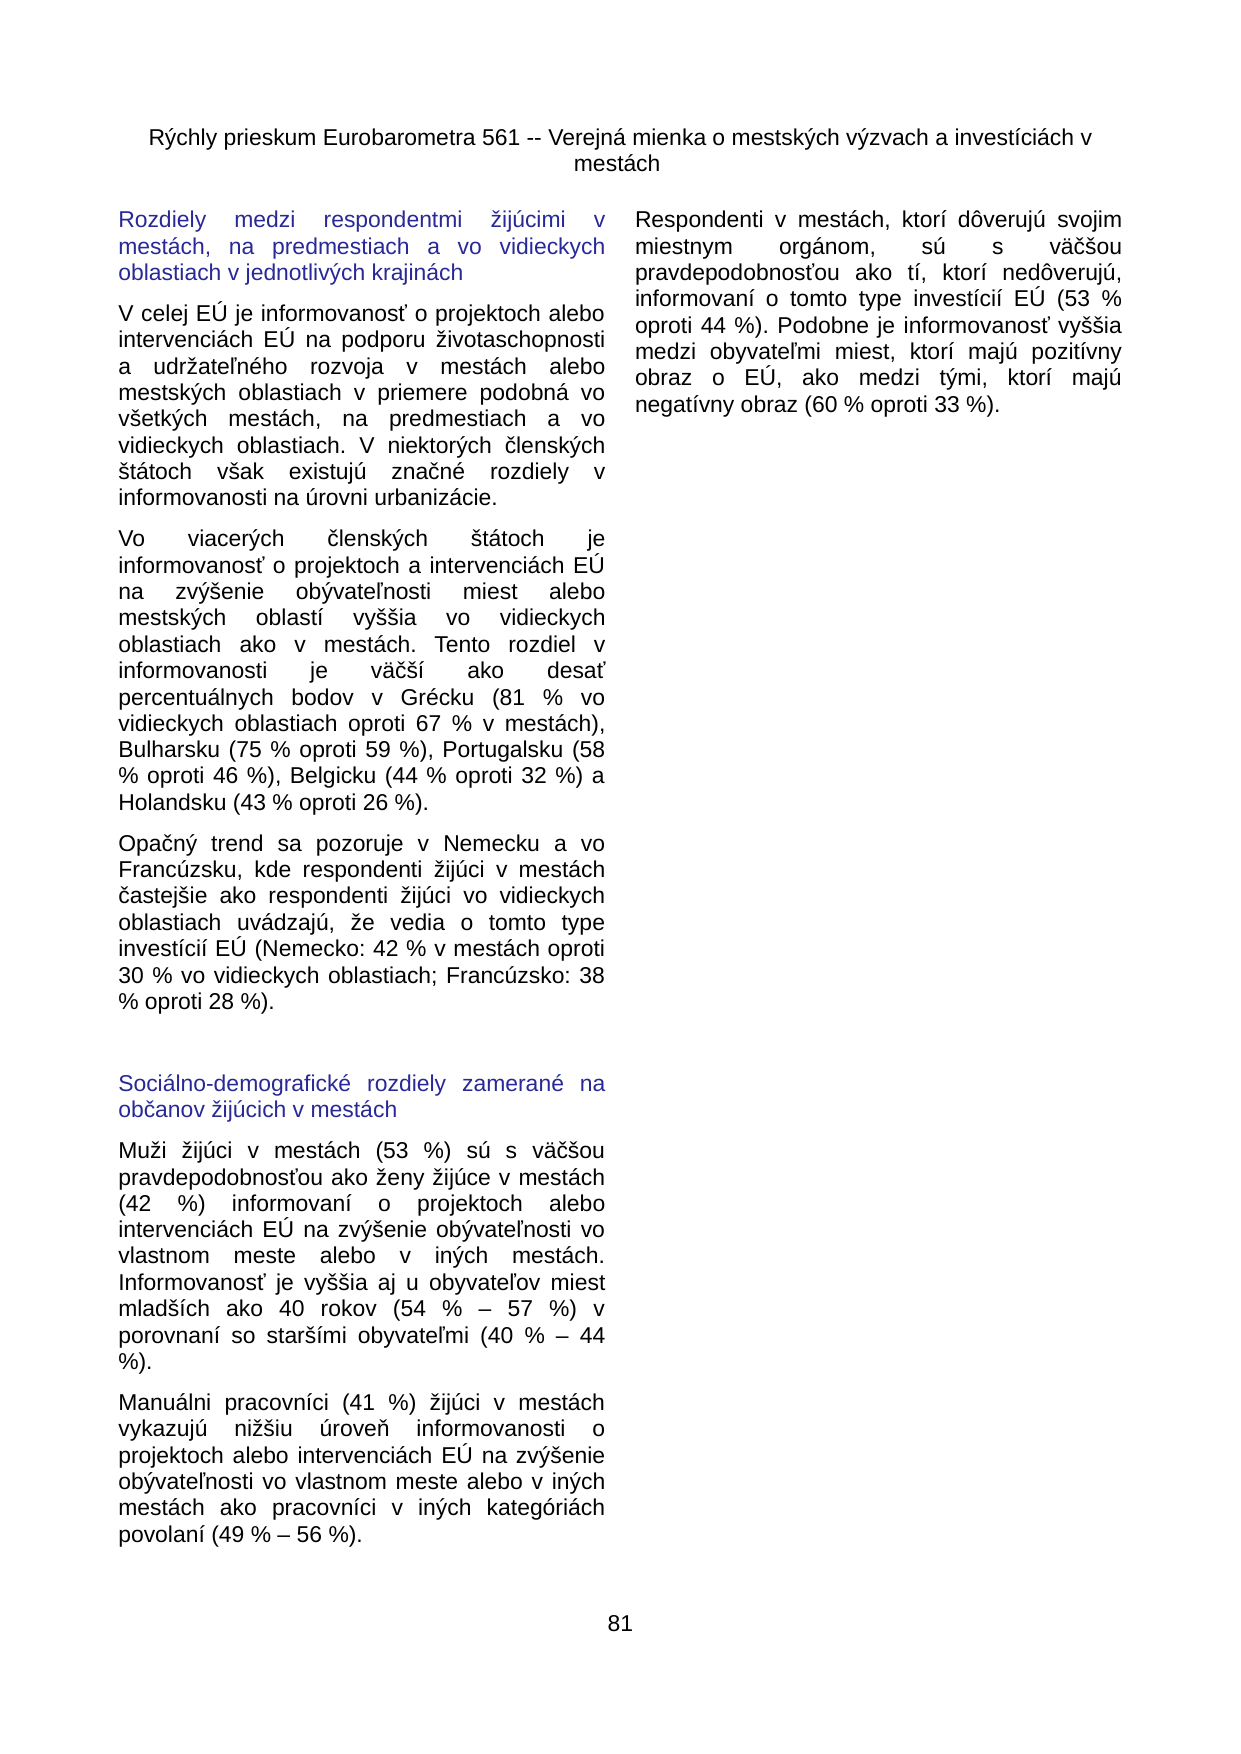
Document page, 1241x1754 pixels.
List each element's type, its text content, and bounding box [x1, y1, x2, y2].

text Respondenti v mestách, ktorí dôverujú svojim miestnym orgánom, sú s väčšou pravdepodobnosťou ako tí, ktorí nedôverujú, informovaní o tomto type investícií EÚ (53 % oproti 44 %). Podobne je informovanosť vyššia medzi obyvateľmi miest, ktorí majú pozitívny obraz o EÚ, ako medzi tými, ktorí majú negatívny obraz (60 % oproti 33 %). [635, 206, 1122, 417]
text Vo viacerých členských štátoch je informovanosť o projektoch a intervenciách EÚ na zvýšenie obývateľnosti miest alebo mestských oblastí vyššia vo vidieckych oblastiach ako v mestách. Tento rozdiel v informovanosti je väčší ako desať percentuálnych bodov v Grécku (81 % vo vidieckych oblastiach oproti 67 % v mestách), Bulharsku (75 % oproti 59 %), Portugalsku (58 % oproti 46 %), Belgicku (44 % oproti 32 %) a Holandsku (43 % oproti 26 %). [118, 525, 605, 815]
text Muži žijúci v mestách (53 %) sú s väčšou pravdepodobnosťou ako ženy žijúce v mestách (42 %) informovaní o projektoch alebo intervenciách EÚ na zvýšenie obývateľnosti vo vlastnom meste alebo v iných mestách. Informovanosť je vyššia aj u obyvateľov miest mladších ako 40 rokov (54 % – 57 %) v porovnaní so staršími obyvateľmi (40 % – 44 %). [118, 1137, 605, 1374]
text Sociálno-demografické rozdiely zamerané na občanov žijúcich v mestách [118, 1070, 605, 1122]
text Opačný trend sa pozoruje v Nemecku a vo Francúzsku, kde respondenti žijúci v mestách častejšie ako respondenti žijúci vo vidieckych oblastiach uvádzajú, že vedia o tomto type investícií EÚ (Nemecko: 42 % v mestách oproti 30 % vo vidieckych oblastiach; Francúzsko: 38 % oproti 28 %). [118, 830, 605, 1014]
text Manuálni pracovníci (41 %) žijúci v mestách vykazujú nižšiu úroveň informovanosti o projektoch alebo intervenciách EÚ na zvýšenie obývateľnosti vo vlastnom meste alebo v iných mestách ako pracovníci v iných kategóriách povolaní (49 % – 56 %). [118, 1389, 605, 1547]
text Rozdiely medzi respondentmi žijúcimi v mestách, na predmestiach a vo vidieckych oblastiach v jednotlivých krajinách [118, 206, 605, 285]
text V celej EÚ je informovanosť o projektoch alebo intervenciách EÚ na podporu životaschopnosti a udržateľného rozvoja v mestách alebo mestských oblastiach v priemere podobná vo všetkých mestách, na predmestiach a vo vidieckych oblastiach. V niektorých členských štátoch však existujú značné rozdiely v informovanosti na úrovni urbanizácie. [118, 300, 605, 511]
